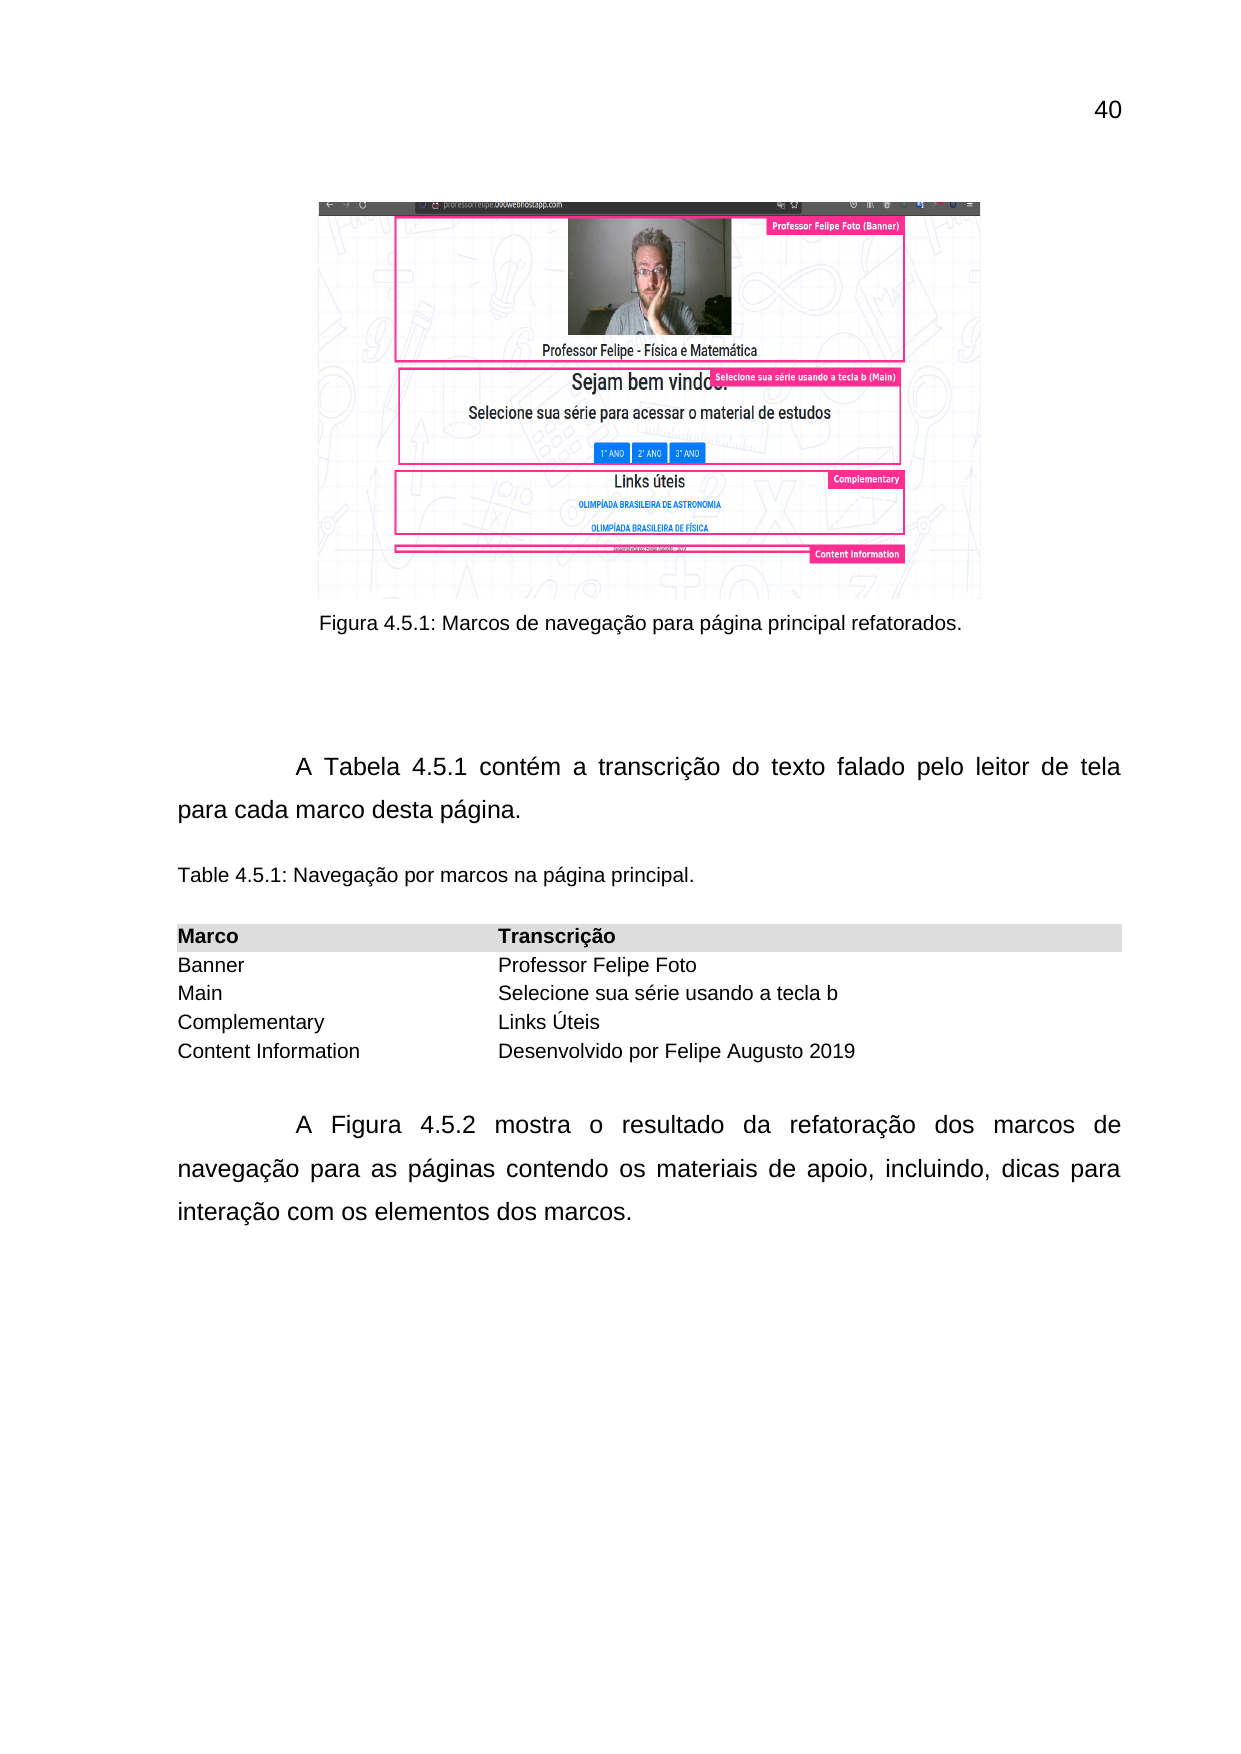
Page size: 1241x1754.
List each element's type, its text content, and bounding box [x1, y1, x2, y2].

table_cell Selecione sua série usando a tecla b [498, 981, 1122, 1010]
text A Figura 4.5.2 mostra o resultado da refatoração dos marcos de navegação para as páginas contendo os materiais de apoio, incluindo, dicas para interação com os elementos dos marcos. [177, 1111, 1122, 1226]
text Figura 4.5.1: Marcos de navegação para página principal refatorados. [319, 599, 980, 634]
table_cell Complementary [177, 1010, 498, 1039]
table_cell Banner [177, 953, 498, 981]
table_cell Professor Felipe Foto [498, 953, 1122, 981]
table_cell Content Information [177, 1039, 498, 1067]
table_cell Links Úteis [498, 1010, 1122, 1039]
table_header Marco [177, 924, 498, 952]
picture [318, 202, 981, 599]
text A Tabela 4.5.1 contém a transcrição do texto falado pelo leitor de tela para cada marco desta página. [177, 751, 1122, 823]
table_cell Main [177, 981, 498, 1010]
table_cell Desenvolvido por Felipe Augusto 2019 [498, 1039, 1122, 1067]
table_header Transcrição [498, 924, 1122, 952]
text Table 4.5.1: Navegação por marcos na página principal. [177, 863, 1122, 887]
